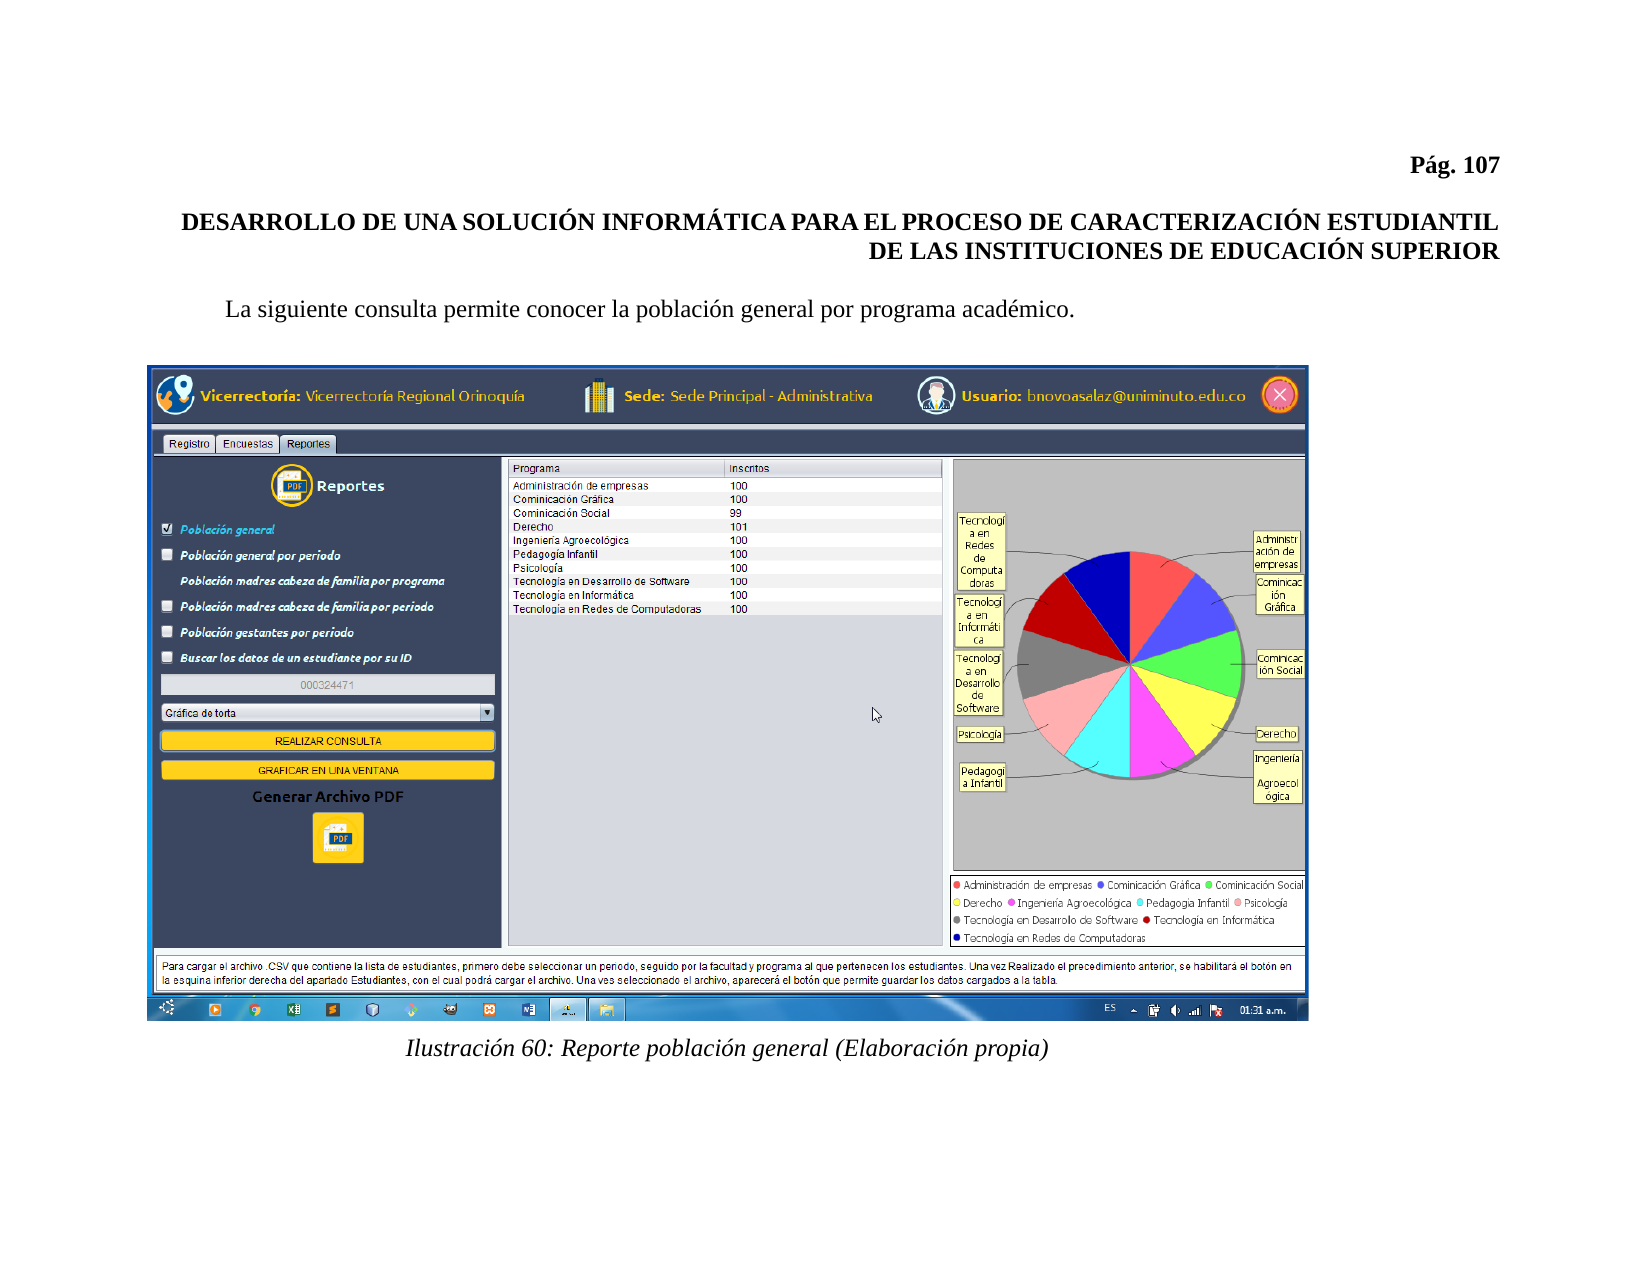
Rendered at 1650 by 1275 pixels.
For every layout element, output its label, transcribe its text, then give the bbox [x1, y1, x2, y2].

text Ilustración 60: Reporte población general (Elaboración propia) [147, 1033, 1309, 1062]
picture [147, 365, 1309, 1021]
text La siguiente consulta permite conocer la población general por programa académico. [150, 294, 1500, 322]
